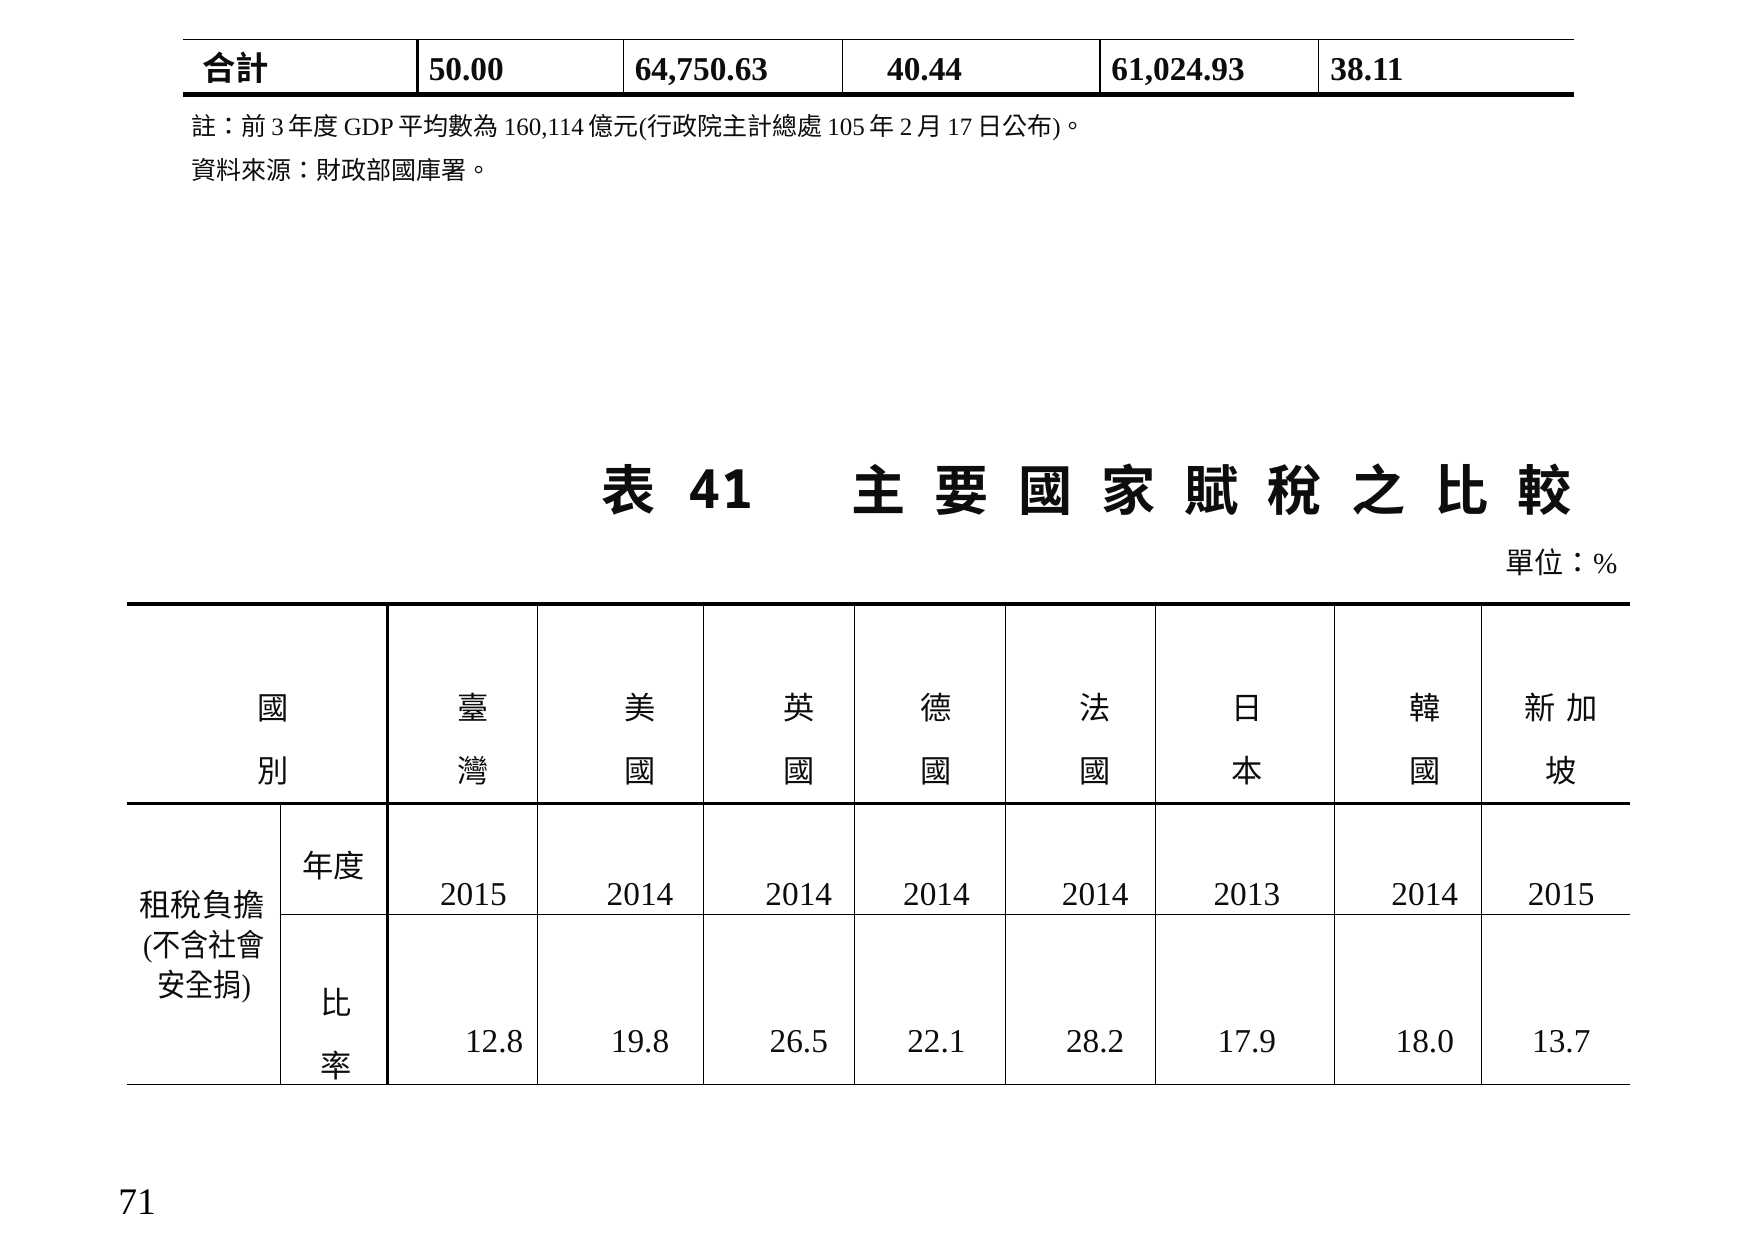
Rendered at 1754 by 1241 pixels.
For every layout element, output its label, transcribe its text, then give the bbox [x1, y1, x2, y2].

table_header 英 國 [704, 606, 854, 802]
table_cell 2015 [1482, 805, 1629, 914]
table_cell 2014 [855, 805, 1005, 914]
table_cell 比率 [281, 915, 386, 1084]
table_header 德 國 [855, 606, 1005, 802]
table_cell 40.44 [843, 40, 1099, 92]
table_header 韓 國 [1335, 606, 1481, 802]
table_cell 61,024.93 [1101, 40, 1318, 92]
table_cell 2014 [1006, 805, 1155, 914]
table_cell 26.5 [704, 915, 854, 1084]
table_cell 2013 [1156, 805, 1334, 914]
text 註：前3年度GDP平均數為160,114億元(行政院主計總處105年2月17日公布)。 [191, 108, 1587, 142]
table_cell 64,750.63 [624, 40, 842, 92]
table_cell 22.1 [855, 915, 1005, 1084]
table_cell 18.0 [1335, 915, 1481, 1084]
table_cell 租稅負擔(不含社會安全捐) [127, 805, 280, 1084]
table_cell 28.2 [1006, 915, 1155, 1084]
table_header 新加坡 [1482, 606, 1629, 802]
text 資料來源：財政部國庫署。 [191, 153, 1587, 186]
table_cell 2014 [1335, 805, 1481, 914]
table_cell 2015 [389, 805, 537, 914]
table_header 臺 灣 [389, 606, 537, 802]
table_header 日 本 [1156, 606, 1334, 802]
table_header 國 別 [127, 606, 386, 802]
table_cell 38.11 [1319, 40, 1574, 92]
subtitle 表41 主要國家賦稅之比較 [128, 414, 1628, 539]
table_cell 12.8 [389, 915, 537, 1084]
table_cell 年度 [281, 805, 386, 914]
table_cell 17.9 [1156, 915, 1334, 1084]
table_cell 13.7 [1482, 915, 1629, 1084]
table_header 法 國 [1006, 606, 1155, 802]
table_cell 2014 [704, 805, 854, 914]
table_cell 合計 [183, 40, 416, 92]
table_header 美 國 [538, 606, 703, 802]
text 單位：% [128, 539, 1617, 581]
table_cell 19.8 [538, 915, 703, 1084]
table_cell 2014 [538, 805, 703, 914]
table_cell 50.00 [419, 40, 623, 92]
